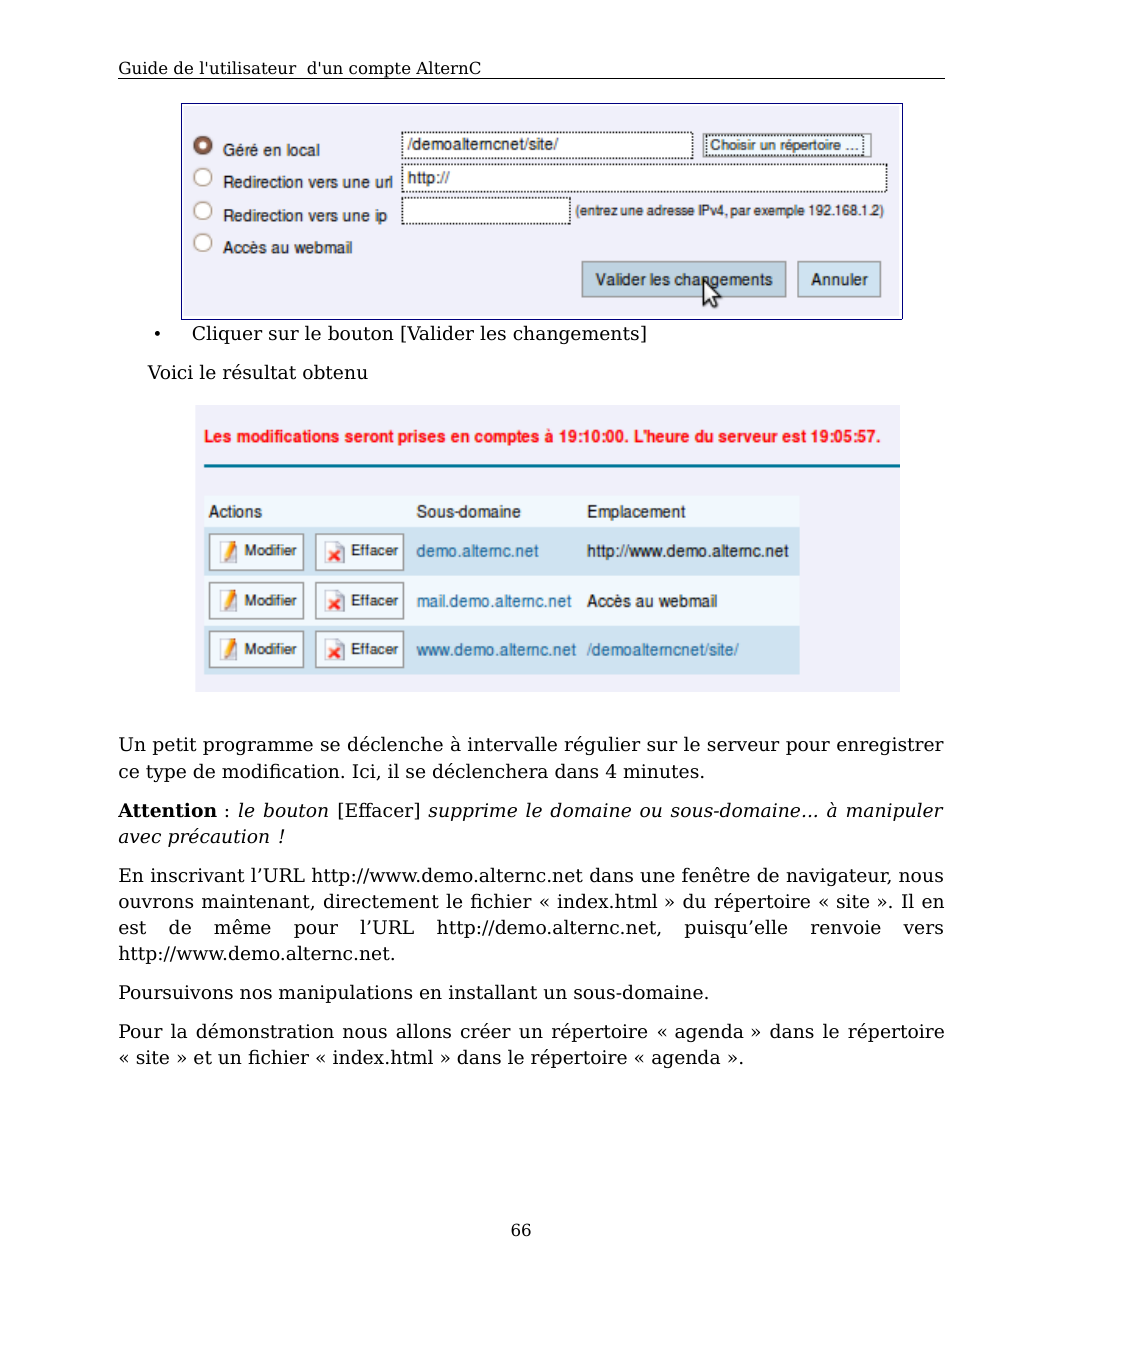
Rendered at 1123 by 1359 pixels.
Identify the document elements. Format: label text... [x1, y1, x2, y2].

text Pour la démonstration nous allons créer un répertoire « agenda » dans le répertoire « site » et un fichier « index.html » dans le répertoire « agenda ». [118, 1021, 945, 1069]
list Cliquer sur le bouton [Valider les changements] [154, 316, 945, 345]
text Un petit programme se déclenche à intervalle régulier sur le serveur pour enregistrer ce type de modification. Ici, il se déclenchera dans 4 minutes. [118, 734, 945, 782]
text Voici le résultat obtenu [148, 362, 945, 384]
picture [195, 405, 900, 692]
text Attention : le bouton [Effacer] supprime le domaine ou sous-domaine... à manipuler avec précaution ! [118, 799, 945, 848]
text En inscrivant l’URL http://www.demo.alternc.net dans une fenêtre de navigateur, nous ouvrons maintenant, directement le fichier « index.html » du répertoire « site ». Il en est de même pour l’URL http://demo.alternc.net, puisqu’elle renvoie vers http://www.demo.alternc.net. [118, 864, 945, 965]
list [182, 104, 902, 319]
text Poursuivons nos manipulations en installant un sous-domaine. [118, 982, 945, 1004]
picture [183, 106, 900, 316]
